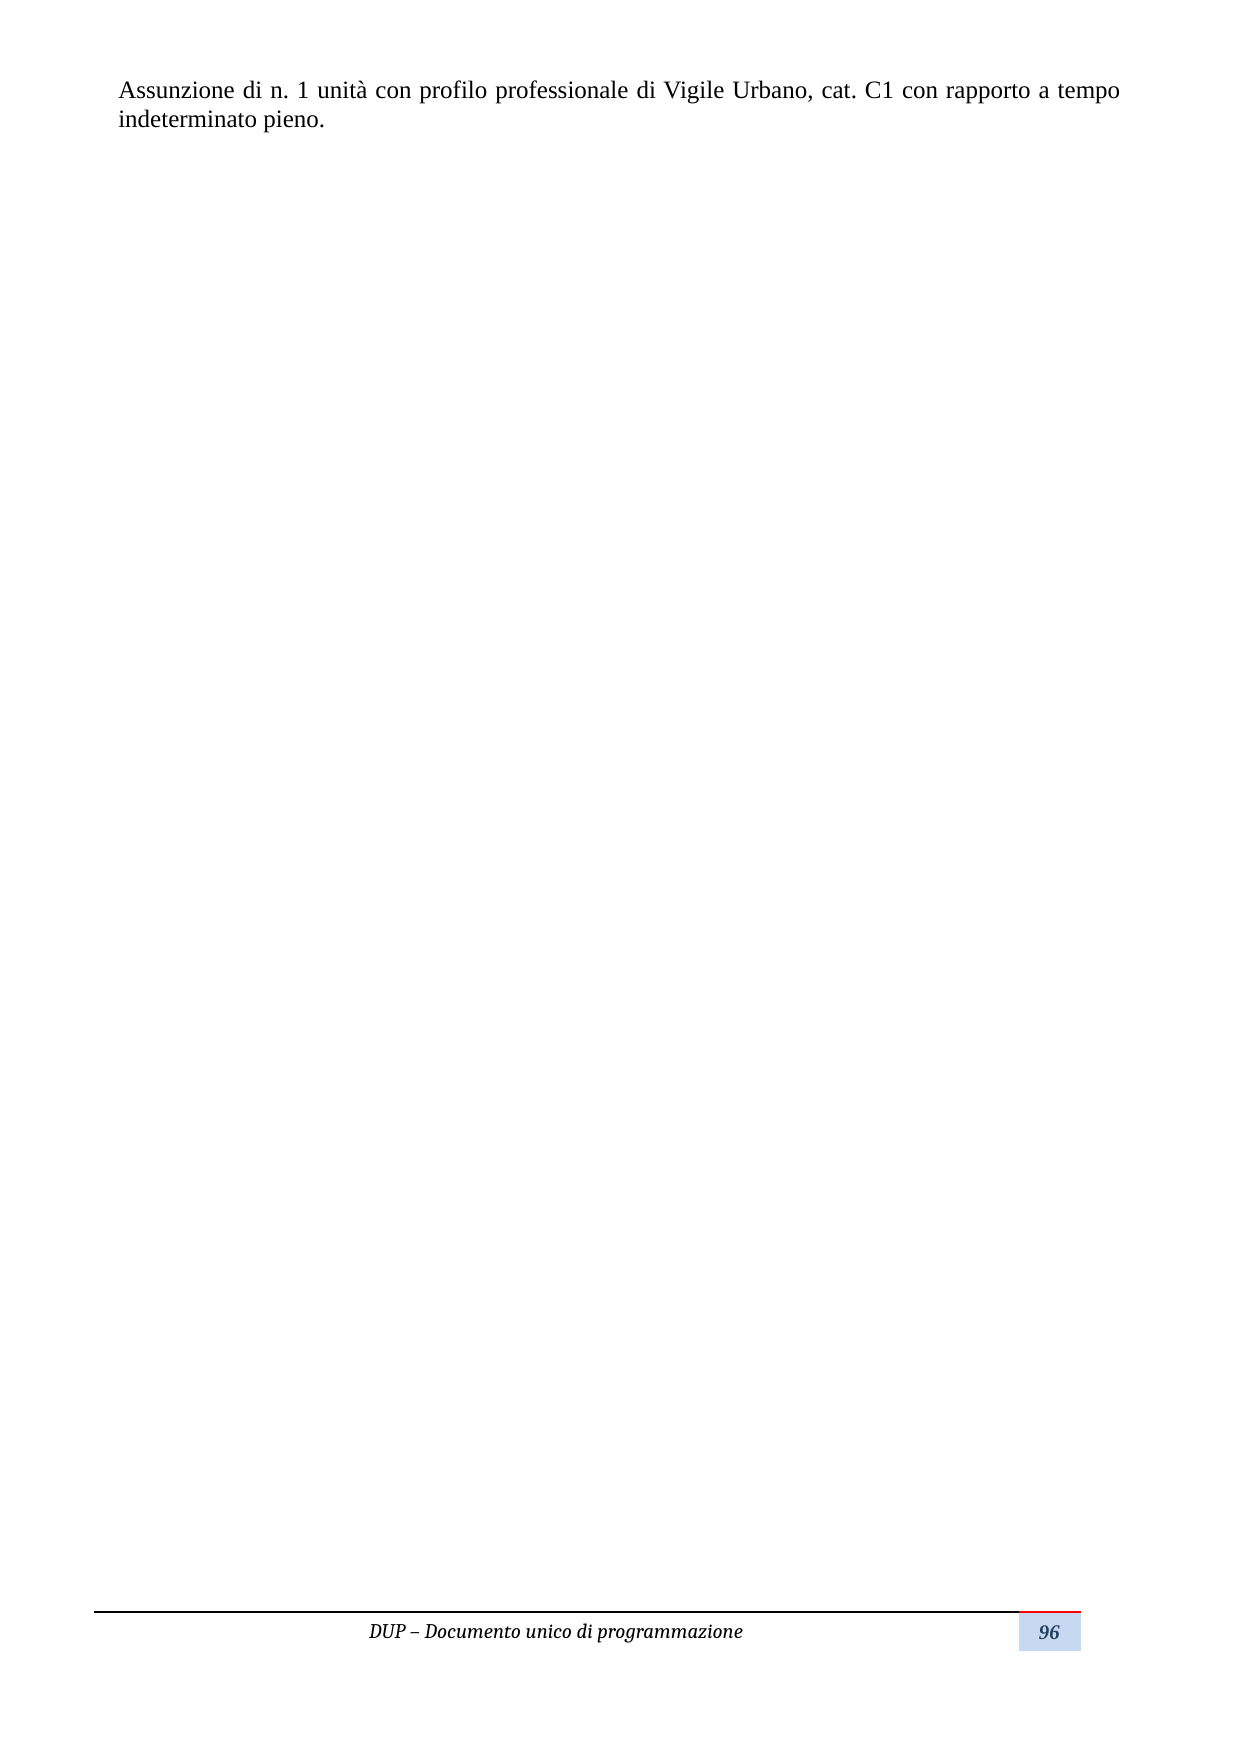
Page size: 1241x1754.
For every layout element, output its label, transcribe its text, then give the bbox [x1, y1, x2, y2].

text Assunzione di n. 1 unità con profilo professionale di Vigile Urbano, cat. C1 con rapporto a tempo indeterminato pieno. [118, 75, 1122, 132]
